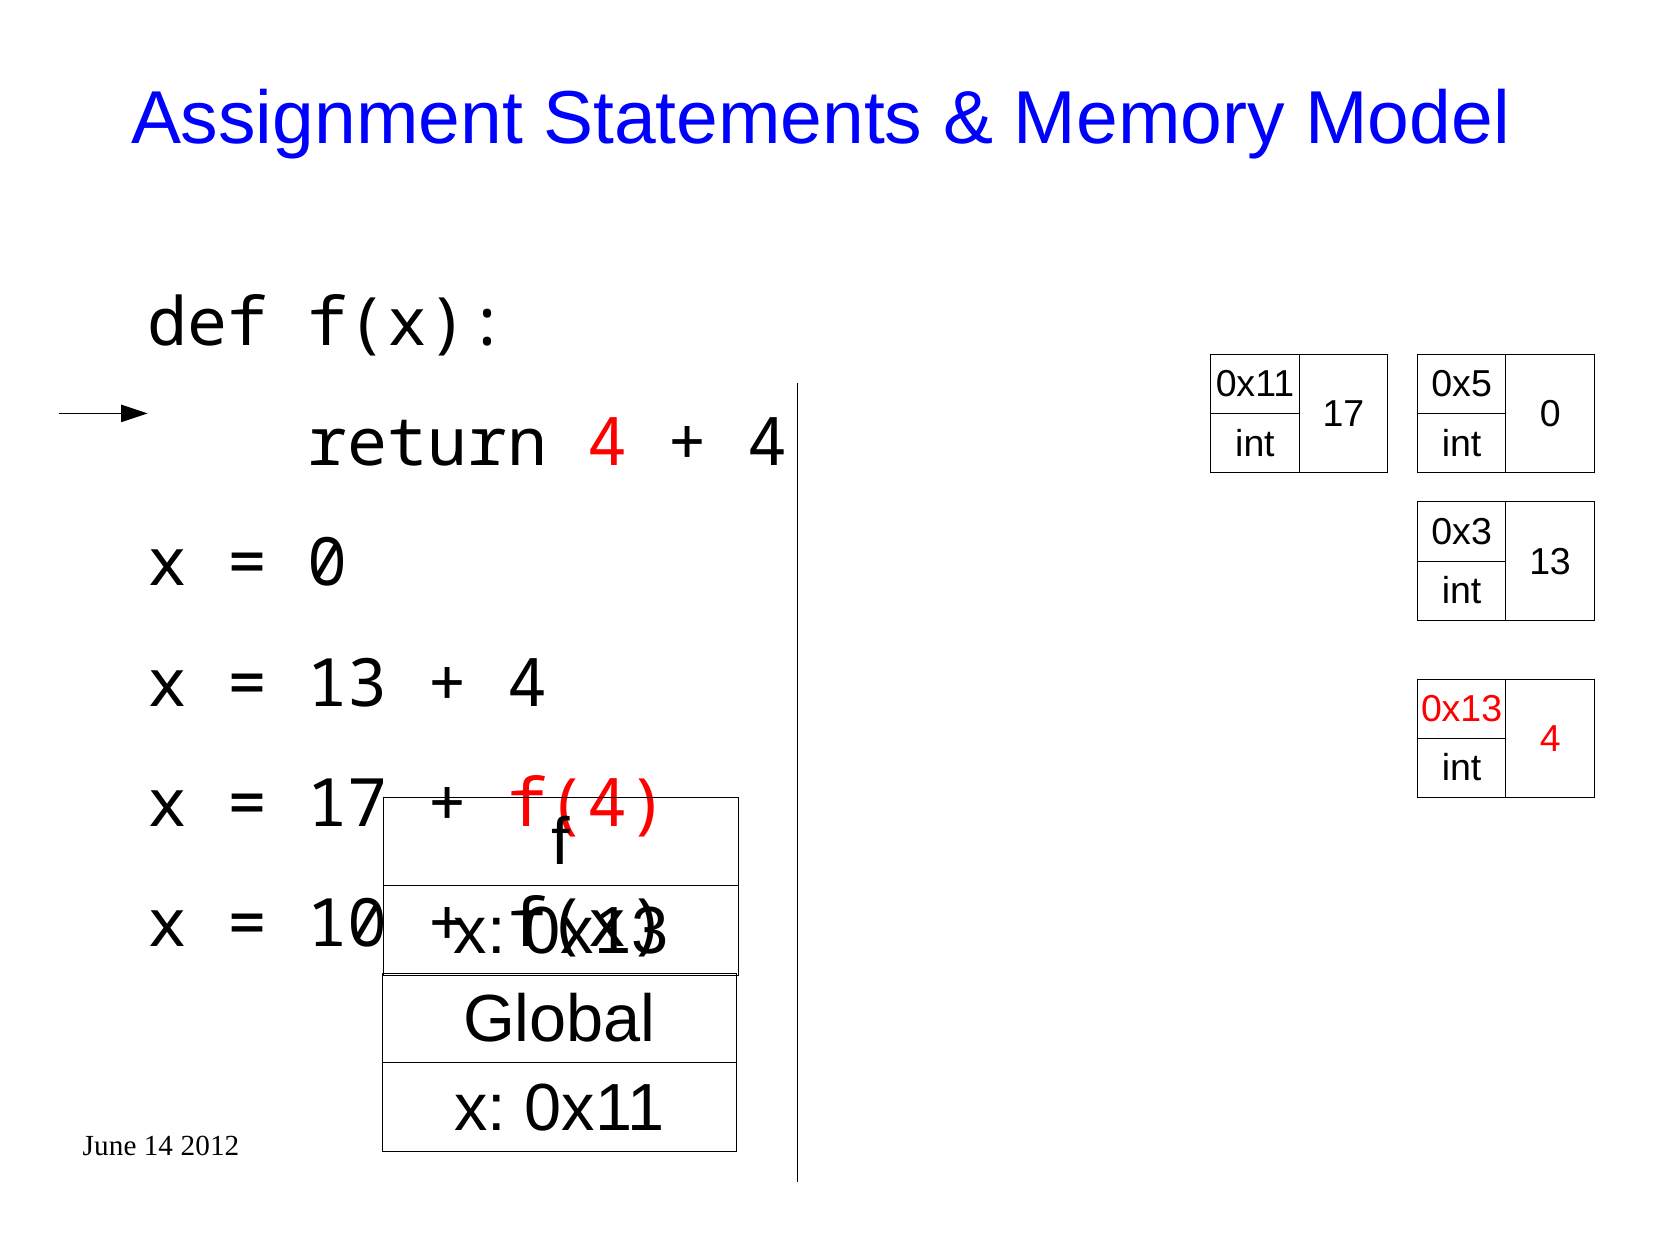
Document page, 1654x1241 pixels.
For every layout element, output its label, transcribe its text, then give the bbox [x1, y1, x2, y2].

text_box x: 0x11 [382, 1062, 737, 1152]
text_box 0x5 [1417, 354, 1505, 414]
text_box int [1417, 562, 1505, 621]
text_box int [1417, 414, 1505, 473]
title Assignment Statements & Memory Model [76, 58, 1565, 178]
text_box 4 [1505, 679, 1595, 798]
text_box f [383, 797, 739, 885]
text_box int [1210, 414, 1299, 473]
text_box 0x11 [1210, 354, 1299, 414]
text_box 17 [1299, 354, 1388, 473]
text_box int [1417, 739, 1505, 798]
text_box 0 [1505, 354, 1595, 473]
text_box 0x13 [1417, 679, 1505, 739]
list def f(x): return 4 + 4 x = 0 x = 13 + 4 x = 17 + f(4) x = 10 + f(x) [76, 274, 1506, 822]
text_box 0x3 [1417, 501, 1505, 562]
text_box x: 0x13 [383, 885, 739, 976]
text_box 13 [1505, 501, 1595, 621]
text_box Global [382, 973, 737, 1062]
